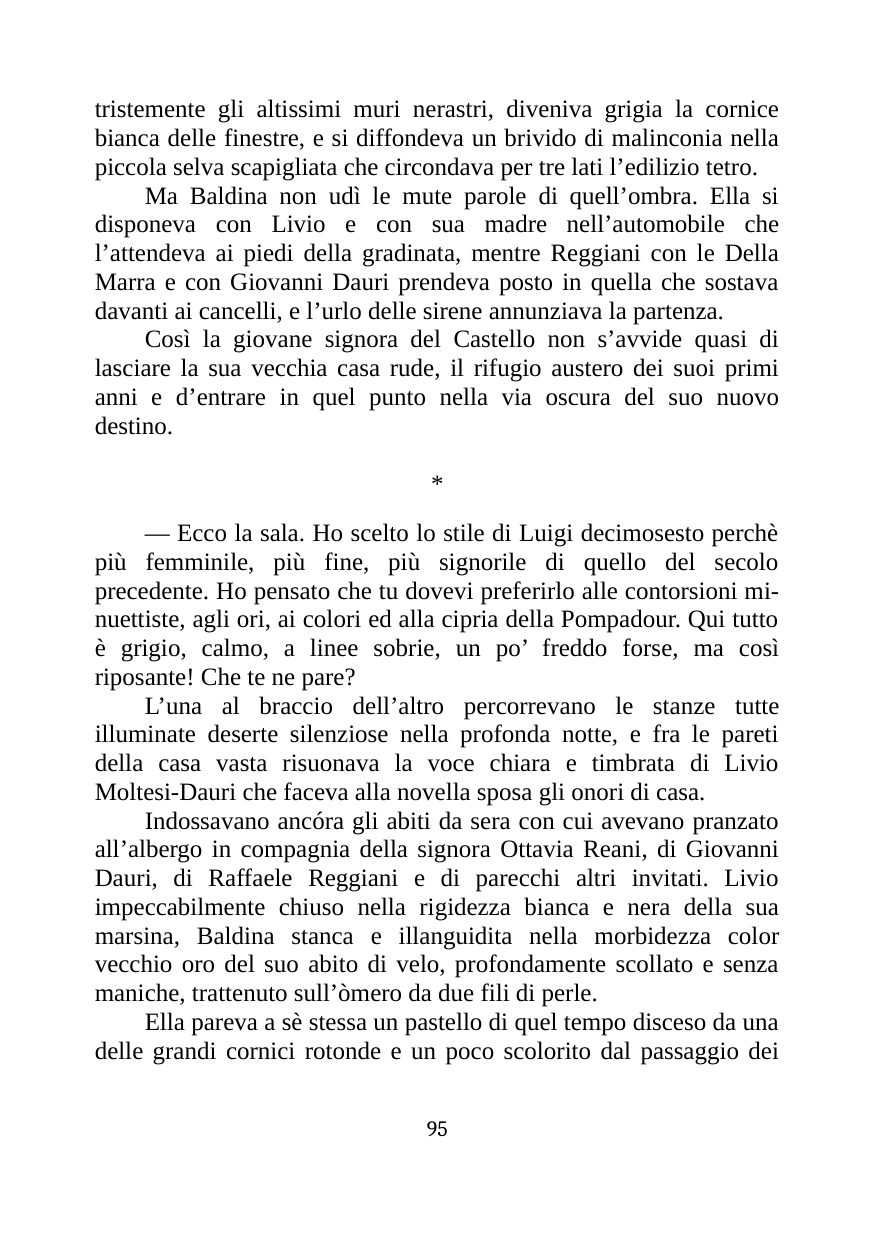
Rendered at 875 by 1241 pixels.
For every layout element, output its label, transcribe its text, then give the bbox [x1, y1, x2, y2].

text — Ecco la sala. Ho scelto lo stile di Luigi decimosesto perchè più femminile, più fine, più signorile di quello del secolo precedente. Ho pensato che tu dovevi preferirlo alle contorsioni mi-nuettiste, agli ori, ai colori ed alla cipria della Pompadour. Qui tutto è grigio, calmo, a linee sobrie, un po’ freddo forse, ma così riposante! Che te ne pare? [94, 518, 779, 691]
text Ella pareva a sè stessa un pastello di quel tempo disceso da una delle grandi cornici rotonde e un poco scolorito dal passaggio dei [94, 1007, 779, 1064]
text L’una al braccio dell’altro percorrevano le stanze tutte illuminate deserte silenziose nella profonda notte, e fra le pareti della casa vasta risuonava la voce chiara e timbrata di Livio Moltesi-Dauri che faceva alla novella sposa gli onori di casa. [94, 691, 779, 806]
text * [94, 469, 779, 498]
text Indossavano ancóra gli abiti da sera con cui avevano pranzato all’albergo in compagnia della signora Ottavia Reani, di Giovanni Dauri, di Raffaele Reggiani e di parecchi altri invitati. Livio impeccabilmente chiuso nella rigidezza bianca e nera della sua marsina, Baldina stanca e illanguidita nella morbidezza color vecchio oro del suo abito di velo, profondamente scollato e senza maniche, trattenuto sull’òmero da due fili di perle. [94, 806, 779, 1007]
text tristemente gli altissimi muri nerastri, diveniva grigia la cornice bianca delle finestre, e si diffondeva un brivido di malinconia nella piccola selva scapigliata che circondava per tre lati l’edilizio tetro. [94, 94, 779, 181]
text Ma Baldina non udì le mute parole di quell’ombra. Ella si disponeva con Livio e con sua madre nell’automobile che l’attendeva ai piedi della gradinata, mentre Reggiani con le Della Marra e con Giovanni Dauri prendeva posto in quella che sostava davanti ai cancelli, e l’urlo delle sirene annunziava la partenza. [94, 181, 779, 324]
text Così la giovane signora del Castello non s’avvide quasi di lasciare la sua vecchia casa rude, il rifugio austero dei suoi primi anni e d’entrare in quel punto nella via oscura del suo nuovo destino. [94, 324, 779, 439]
